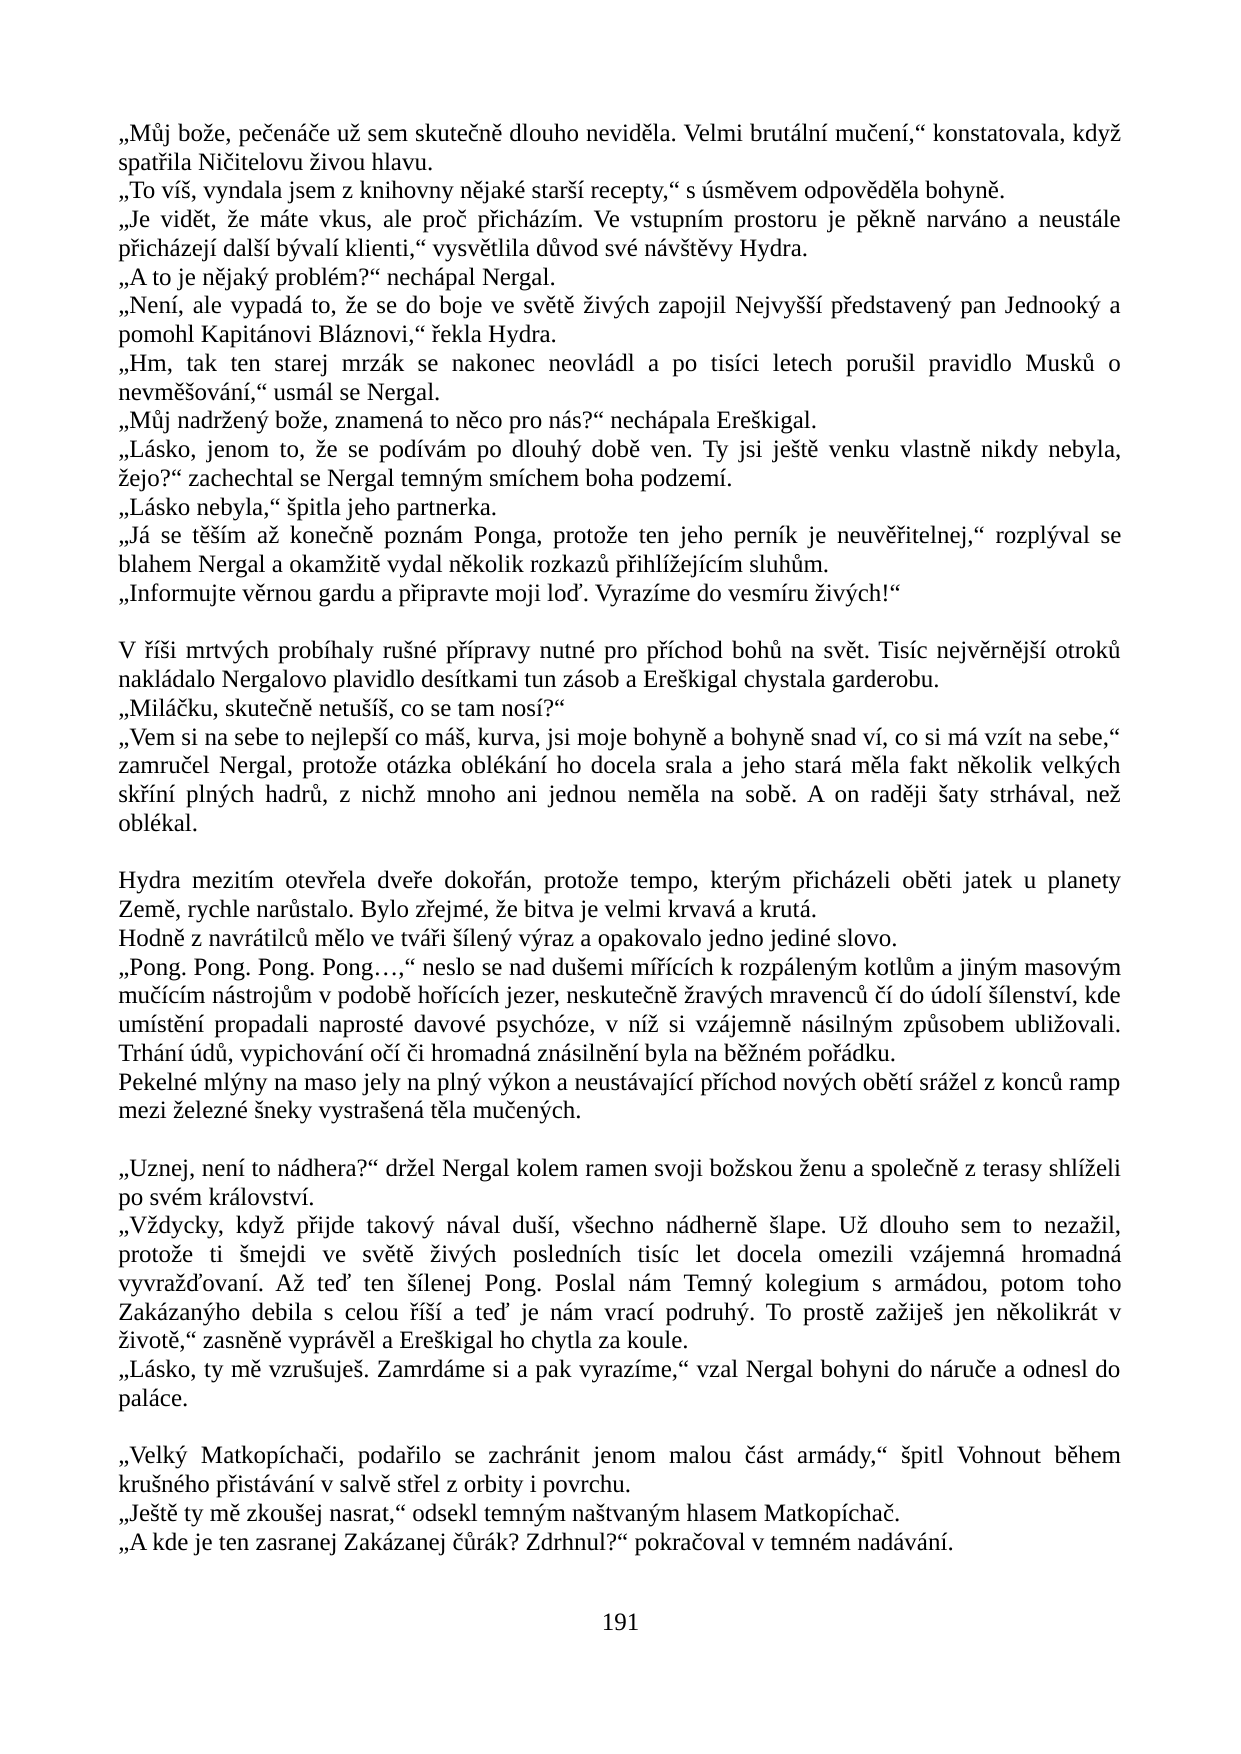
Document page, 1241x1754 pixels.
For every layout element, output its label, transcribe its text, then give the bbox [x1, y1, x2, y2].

text V říši mrtvých probíhaly rušné přípravy nutné pro příchod bohů na svět. Tisíc nejvěrnější otroků nakládalo Nergalovo plavidlo desítkami tun zásob a Ereškigal chystala garderobu. [118, 636, 1122, 693]
text Hodně z navrátilců mělo ve tváři šílený výraz a opakovalo jedno jediné slovo. [118, 923, 1122, 952]
text „Vždycky, když přijde takový nával duší, všechno nádherně šlape. Už dlouho sem to nezažil, protože ti šmejdi ve světě živých posledních tisíc let docela omezili vzájemná hromadná vyvražďovaní. Až teď ten šílenej Pong. Poslal nám Temný kolegium s armádou, potom toho Zakázanýho debila s celou říší a teď je nám vrací podruhý. To prostě zažiješ jen několikrát v životě,“ zasněně vyprávěl a Ereškigal ho chytla za koule. [118, 1211, 1122, 1354]
text „Vem si na sebe to nejlepší co máš, kurva, jsi moje bohyně a bohyně snad ví, co si má vzít na sebe,“ zamručel Nergal, protože otázka oblékání ho docela srala a jeho stará měla fakt několik velkých skříní plných hadrů, z nichž mnoho ani jednou neměla na sobě. A on raději šaty strhával, než oblékal. [118, 722, 1122, 837]
text „Hm, tak ten starej mrzák se nakonec neovládl a po tisíci letech porušil pravidlo Musků o nevměšování,“ usmál se Nergal. [118, 348, 1122, 406]
text „Miláčku, skutečně netušíš, co se tam nosí?“ [118, 693, 1122, 722]
text „Lásko, ty mě vzrušuješ. Zamrdáme si a pak vyrazíme,“ vzal Nergal bohyni do náruče a odnesl do paláce. [118, 1354, 1122, 1412]
text „Velký Matkopíchači, podařilo se zachránit jenom malou část armády,“ špitl Vohnout během krušného přistávání v salvě střel z orbity i povrchu. [118, 1441, 1122, 1498]
text „A to je nějaký problém?“ nechápal Nergal. [118, 262, 1122, 291]
text Hydra mezitím otevřela dveře dokořán, protože tempo, kterým přicházeli oběti jatek u planety Země, rychle narůstalo. Bylo zřejmé, že bitva je velmi krvavá a krutá. [118, 866, 1122, 923]
text „Ještě ty mě zkoušej nasrat,“ odsekl temným naštvaným hlasem Matkopíchač. [118, 1498, 1122, 1527]
text „A kde je ten zasranej Zakázanej čůrák? Zdrhnul?“ pokračoval v temném nadávání. [118, 1527, 1122, 1556]
text „Lásko, jenom to, že se podívám po dlouhý době ven. Ty jsi ještě venku vlastně nikdy nebyla, žejo?“ zachechtal se Nergal temným smíchem boha podzemí. [118, 434, 1122, 492]
text Pekelné mlýny na maso jely na plný výkon a neustávající příchod nových obětí srážel z konců ramp mezi železné šneky vystrašená těla mučených. [118, 1067, 1122, 1124]
text „Informujte věrnou gardu a připravte moji loď. Vyrazíme do vesmíru živých!“ [118, 578, 1122, 607]
text „Pong. Pong. Pong. Pong…,“ neslo se nad dušemi mířících k rozpáleným kotlům a jiným masovým mučícím nástrojům v podobě hořících jezer, neskutečně žravých mravenců čí do údolí šílenství, kde umístění propadali naprosté davové psychóze, v níž si vzájemně násilným způsobem ubližovali. Trhání údů, vypichování očí či hromadná znásilnění byla na běžném pořádku. [118, 952, 1122, 1067]
text „Není, ale vypadá to, že se do boje ve světě živých zapojil Nejvyšší představený pan Jednooký a pomohl Kapitánovi Bláznovi,“ řekla Hydra. [118, 291, 1122, 348]
text „Můj bože, pečenáče už sem skutečně dlouho neviděla. Velmi brutální mučení,“ konstatovala, když spatřila Ničitelovu živou hlavu. [118, 118, 1122, 176]
text „Lásko nebyla,“ špitla jeho partnerka. [118, 492, 1122, 521]
text „Můj nadržený bože, znamená to něco pro nás?“ nechápala Ereškigal. [118, 406, 1122, 434]
text „Uznej, není to nádhera?“ držel Nergal kolem ramen svoji božskou ženu a společně z terasy shlíželi po svém království. [118, 1153, 1122, 1211]
text „To víš, vyndala jsem z knihovny nějaké starší recepty,“ s úsměvem odpověděla bohyně. [118, 176, 1122, 204]
text „Já se těším až konečně poznám Ponga, protože ten jeho perník je neuvěřitelnej,“ rozplýval se blahem Nergal a okamžitě vydal několik rozkazů přihlížejícím sluhům. [118, 521, 1122, 578]
text „Je vidět, že máte vkus, ale proč přicházím. Ve vstupním prostoru je pěkně narváno a neustále přicházejí další bývalí klienti,“ vysvětlila důvod své návštěvy Hydra. [118, 204, 1122, 262]
